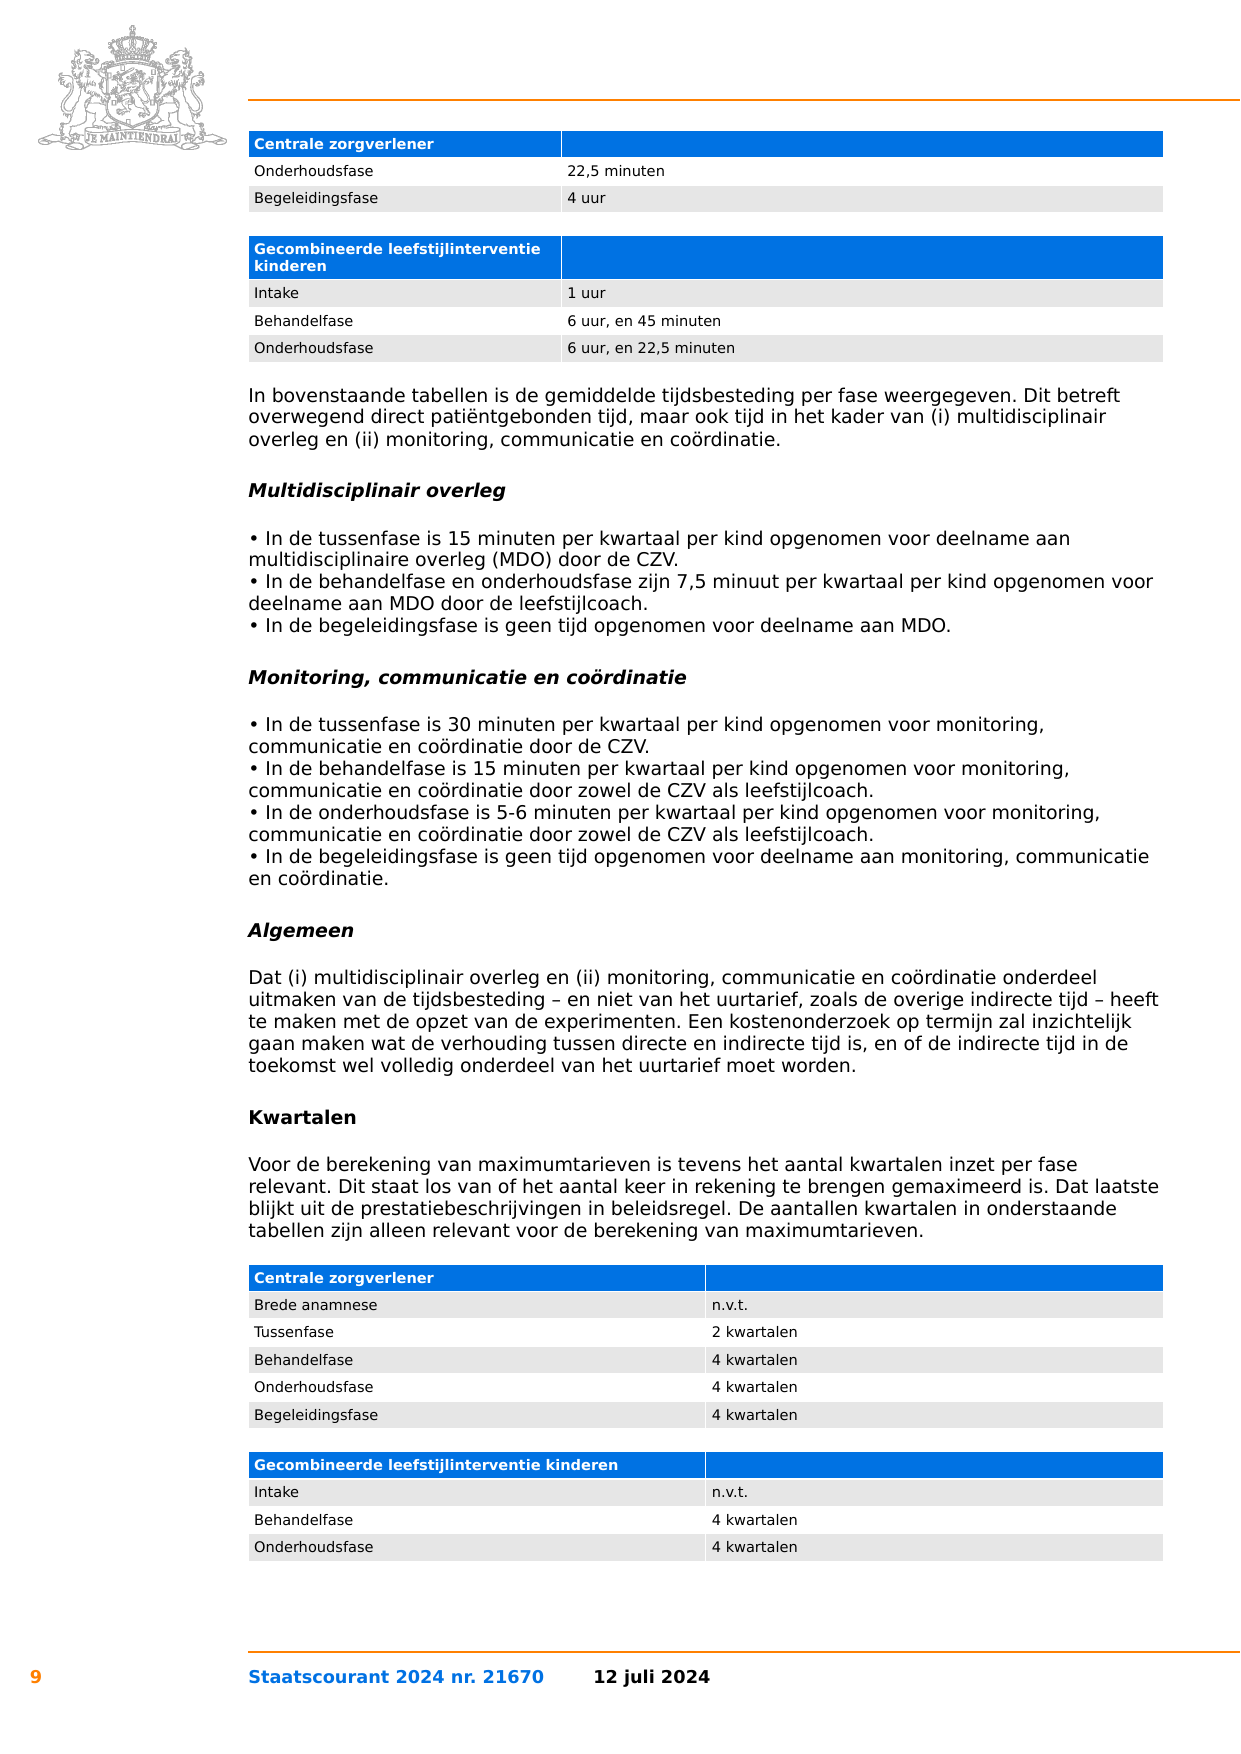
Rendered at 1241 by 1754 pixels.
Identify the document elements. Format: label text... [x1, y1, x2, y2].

text • In de behandelfase is 15 minuten per kwartaal per kind opgenomen voor monitoring, communicatie en coördinatie door zowel de CZV als leefstijlcoach. [248, 758, 1163, 802]
table_header [562, 236, 1163, 279]
table_cell 4 kwartalen [706, 1534, 1163, 1561]
text Dat (i) multidisciplinair overleg en (ii) monitoring, communicatie en coördinatie onderdeel uitmaken van de tijdsbesteding – en niet van het uurtarief, zoals de overige indirecte tijd – heeft te maken met de opzet van de experimenten. Een kostenonderzoek op termijn zal inzichtelijk gaan maken wat de verhouding tussen directe en indirecte tijd is, en of de indirecte tijd in de toekomst wel volledig onderdeel van het uurtarief moet worden. [248, 967, 1163, 1077]
table_header [706, 1452, 1163, 1478]
table_cell Behandelfase [249, 1507, 705, 1533]
table_cell Onderhoudsfase [249, 158, 561, 185]
table_cell Behandelfase [249, 308, 561, 334]
table_header Centrale zorgverlener [249, 1265, 705, 1291]
table_cell Begeleidingsfase [249, 186, 561, 212]
table_header Gecombineerde leefstijlinterventie kinderen [249, 1452, 705, 1478]
table_header Centrale zorgverlener [249, 131, 561, 157]
table_cell Onderhoudsfase [249, 335, 561, 362]
table_cell 6 uur, en 22,5 minuten [562, 335, 1163, 362]
text In bovenstaande tabellen is de gemiddelde tijdsbesteding per fase weergegeven. Dit betreft overwegend direct patiëntgebonden tijd, maar ook tijd in het kader van (i) multidisciplinair overleg en (ii) monitoring, communicatie en coördinatie. [248, 384, 1163, 450]
table_cell Onderhoudsfase [249, 1534, 705, 1561]
table_header [562, 131, 1163, 157]
text • In de begeleidingsfase is geen tijd opgenomen voor deelname aan monitoring, communicatie en coördinatie. [248, 846, 1163, 890]
table_header Gecombineerde leefstijlinterventie kinderen [249, 236, 561, 279]
text • In de tussenfase is 15 minuten per kwartaal per kind opgenomen voor deelname aan multidisciplinaire overleg (MDO) door de CZV. [248, 527, 1163, 571]
text Voor de berekening van maximumtarieven is tevens het aantal kwartalen inzet per fase relevant. Dit staat los van of het aantal keer in rekening te brengen gemaximeerd is. Dat laatste blijkt uit de prestatiebeschrijvingen in beleidsregel. De aantallen kwartalen in onderstaande tabellen zijn alleen relevant voor de berekening van maximumtarieven. [248, 1154, 1163, 1242]
table_cell 6 uur, en 45 minuten [562, 308, 1163, 334]
table_cell Begeleidingsfase [249, 1402, 705, 1428]
table_cell 22,5 minuten [562, 158, 1163, 185]
text • In de begeleidingsfase is geen tijd opgenomen voor deelname aan MDO. [248, 615, 1163, 637]
subtitle Monitoring, communicatie en coördinatie [248, 667, 1163, 689]
text • In de behandelfase en onderhoudsfase zijn 7,5 minuut per kwartaal per kind opgenomen voor deelname aan MDO door de leefstijlcoach. [248, 571, 1163, 615]
table_cell n.v.t. [706, 1292, 1163, 1318]
subtitle Multidisciplinair overleg [248, 480, 1163, 502]
table_cell 1 uur [562, 280, 1163, 307]
table_header [706, 1265, 1163, 1291]
table_cell 4 kwartalen [706, 1507, 1163, 1533]
text • In de onderhoudsfase is 5-6 minuten per kwartaal per kind opgenomen voor monitoring, communicatie en coördinatie door zowel de CZV als leefstijlcoach. [248, 802, 1163, 846]
table_cell Brede anamnese [249, 1292, 705, 1318]
table_cell 4 kwartalen [706, 1402, 1163, 1428]
table_cell n.v.t. [706, 1480, 1163, 1506]
picture [38, 25, 227, 150]
table_cell Behandelfase [249, 1347, 705, 1373]
table_cell 4 kwartalen [706, 1374, 1163, 1401]
table_cell Intake [249, 280, 561, 307]
table_cell Onderhoudsfase [249, 1374, 705, 1401]
table_cell 4 uur [562, 186, 1163, 212]
text • In de tussenfase is 30 minuten per kwartaal per kind opgenomen voor monitoring, communicatie en coördinatie door de CZV. [248, 714, 1163, 758]
table_cell 2 kwartalen [706, 1320, 1163, 1346]
subtitle Kwartalen [248, 1107, 1163, 1129]
subtitle Algemeen [248, 920, 1163, 942]
table_cell 4 kwartalen [706, 1347, 1163, 1373]
table_cell Intake [249, 1480, 705, 1506]
table_cell Tussenfase [249, 1320, 705, 1346]
